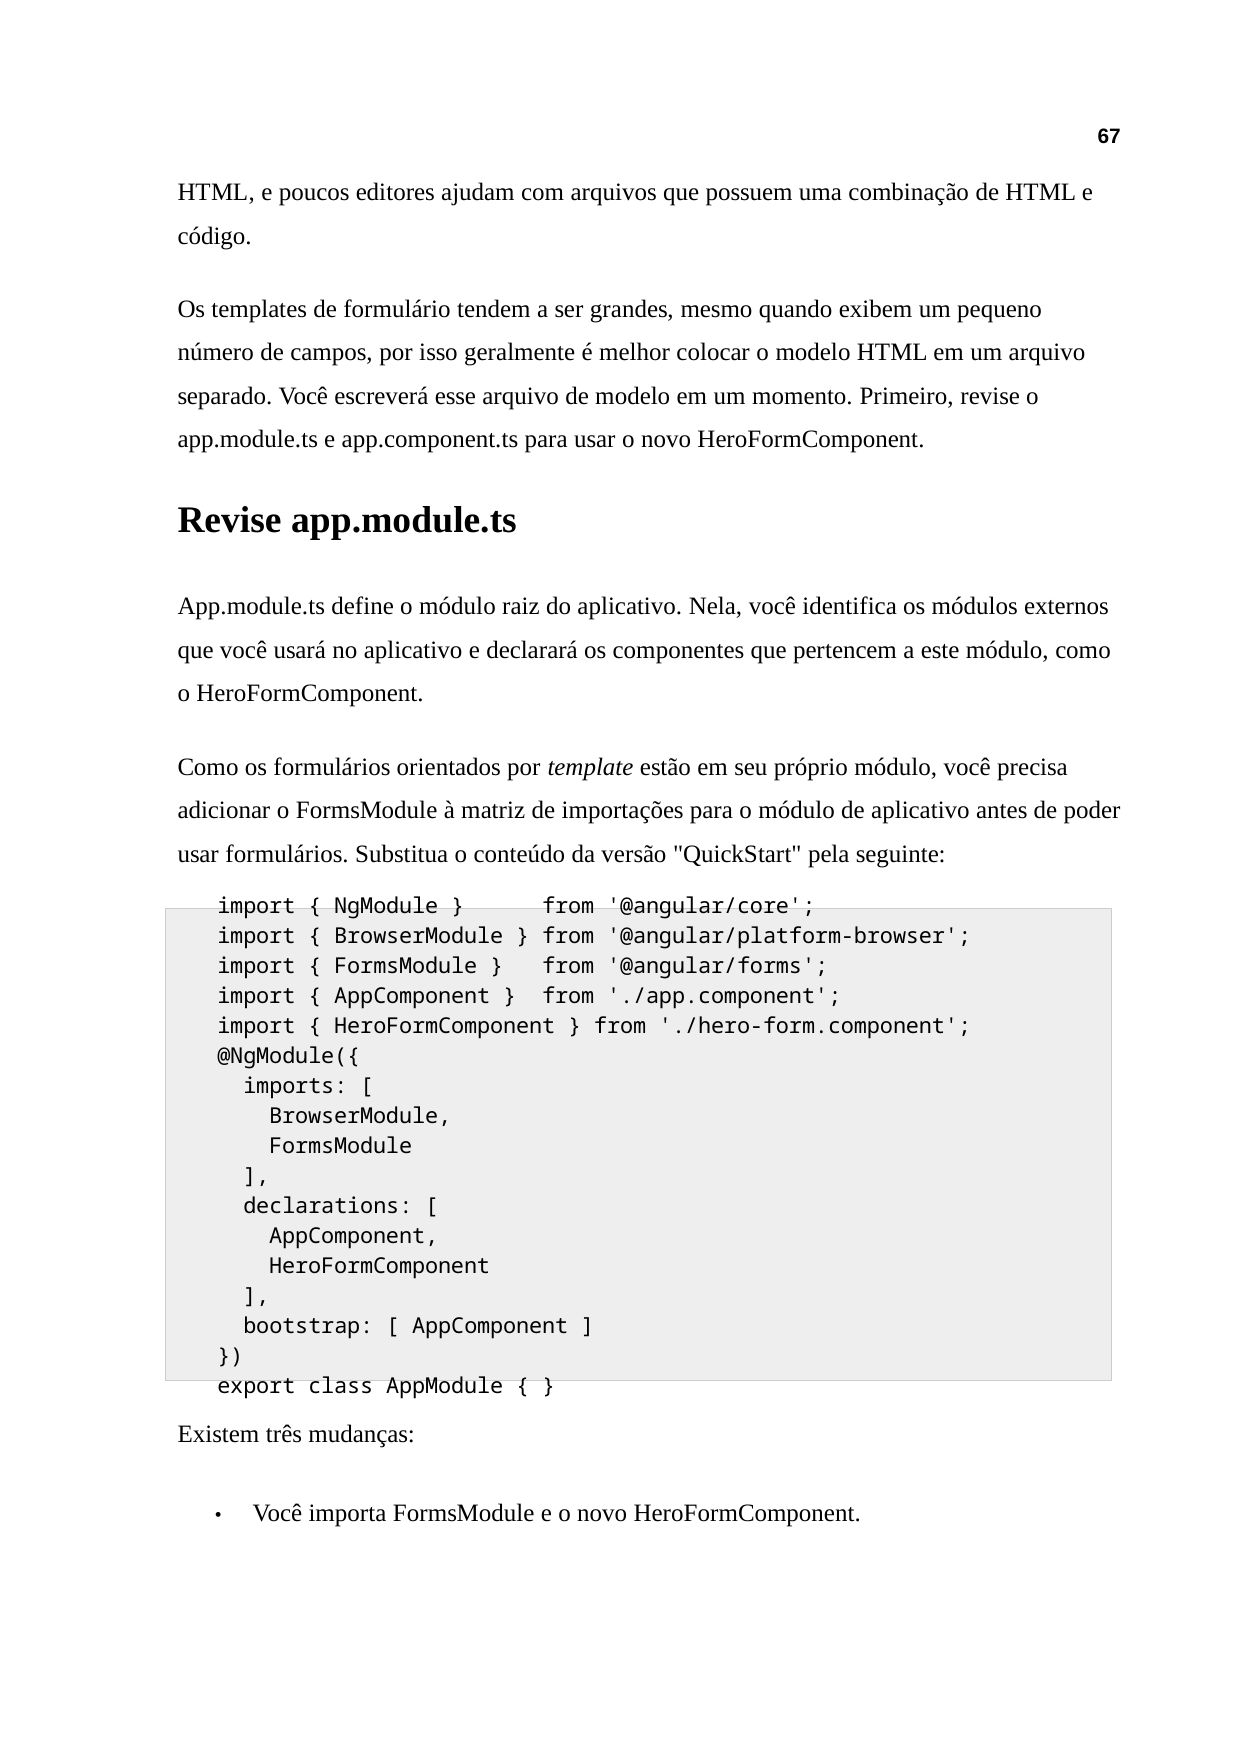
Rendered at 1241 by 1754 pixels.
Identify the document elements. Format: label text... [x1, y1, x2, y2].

text App.module.ts define o módulo raiz do aplicativo. Nela, você identifica os módulos externos que você usará no aplicativo e declarará os componentes que pertencem a este módulo, como o HeroFormComponent. [177, 591, 1122, 707]
text Os templates de formulário tendem a ser grandes, mesmo quando exibem um pequeno número de campos, por isso geralmente é melhor colocar o modelo HTML em um arquivo separado. Você escreverá esse arquivo de modelo em um momento. Primeiro, revise o app.module.ts e app.component.ts para usar o novo HeroFormComponent. [177, 294, 1122, 453]
text Existem três mudanças: [177, 1418, 1122, 1447]
list Você importa FormsModule e o novo HeroFormComponent. [215, 1498, 1122, 1527]
text HTML, e poucos editores ajudam com arquivos que possuem uma combinação de HTML e código. [177, 177, 1122, 250]
text Como os formulários orientados por template estão em seu próprio módulo, você precisa adicionar o FormsModule à matriz de importações para o módulo de aplicativo antes de poder usar formulários. Substitua o conteúdo da versão "QuickStart" pela seguinte: [177, 751, 1122, 867]
subtitle Revise app.module.ts [177, 497, 1122, 540]
